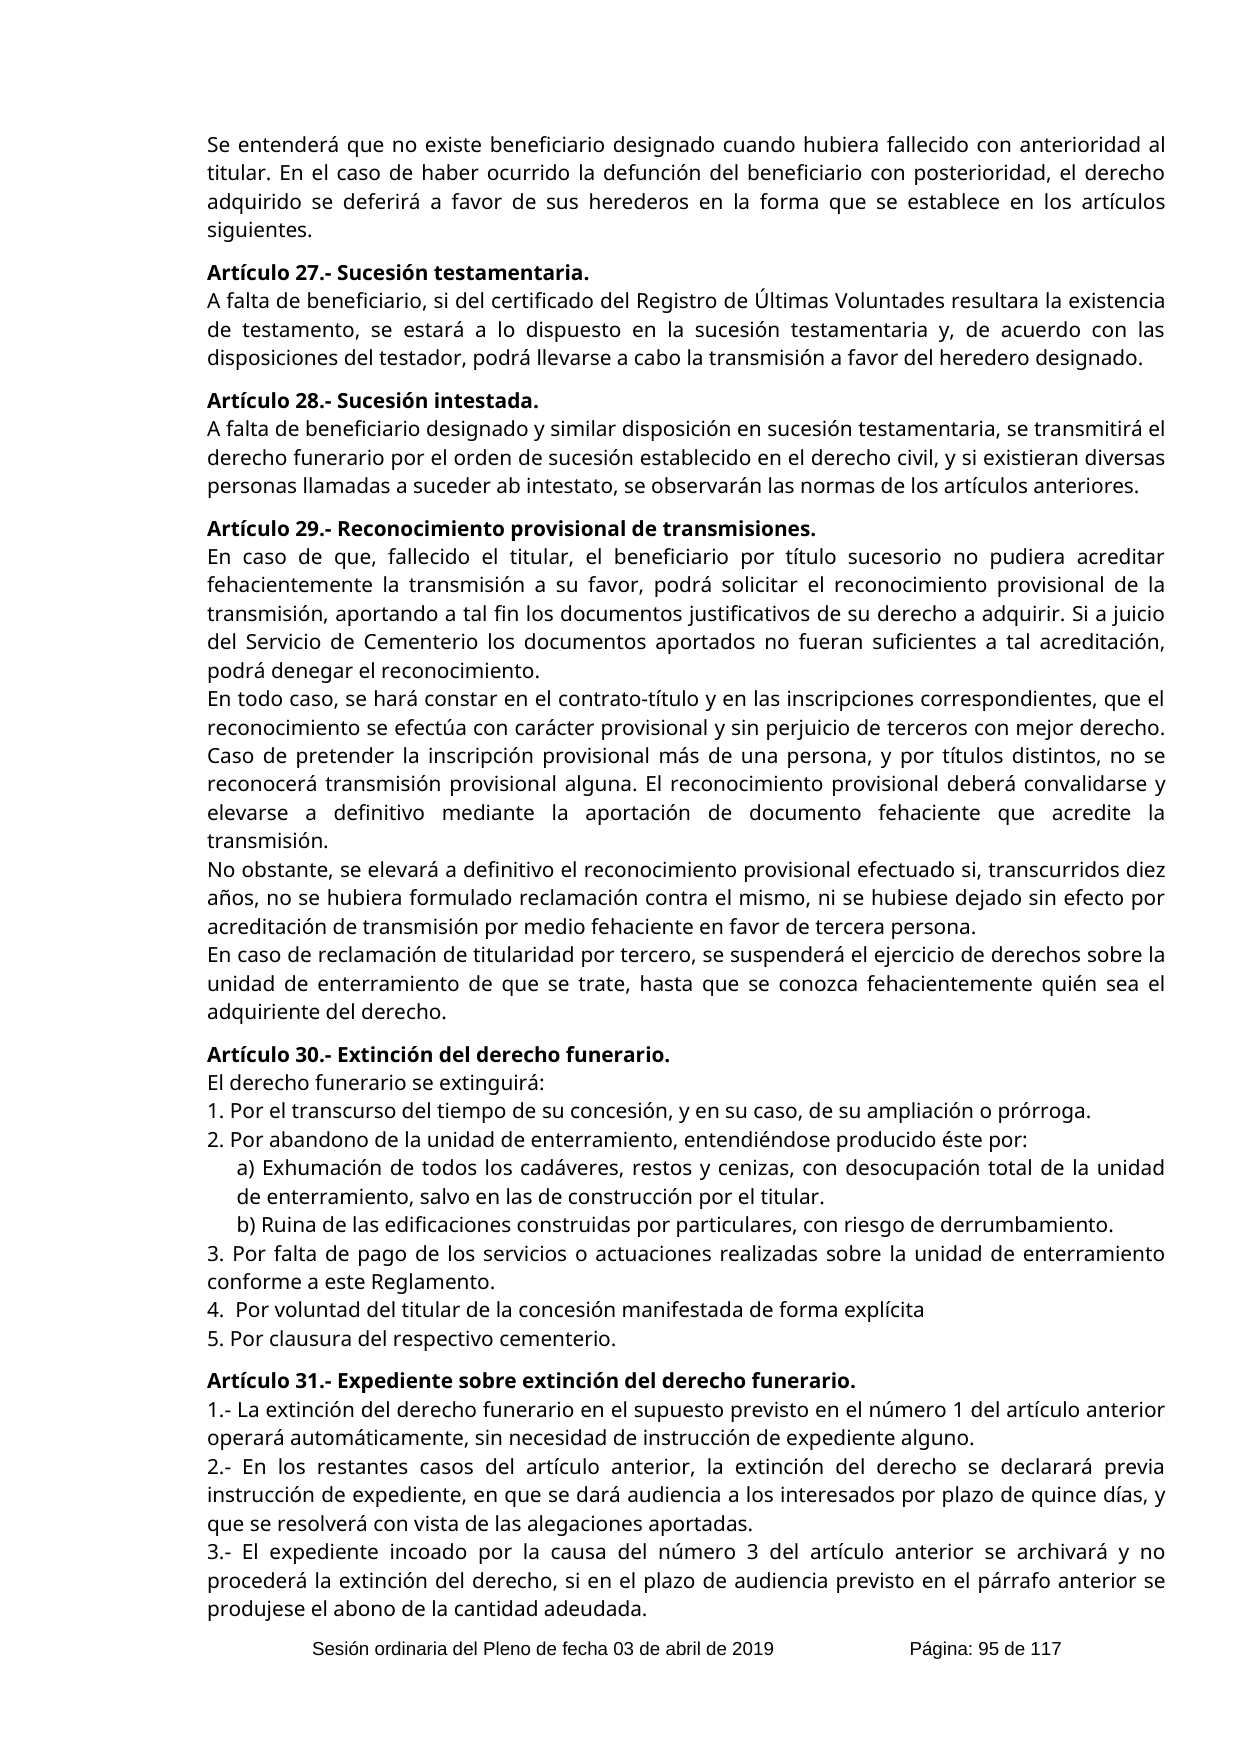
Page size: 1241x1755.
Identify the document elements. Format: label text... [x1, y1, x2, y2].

list En caso de que, fallecido el titular, el beneficiario por título sucesorio no pudiera acreditar fehacientemente la transmisión a su favor, podrá solicitar el reconocimiento provisional de la transmisión, aportando a tal fin los documentos justificativos de su derecho a adquirir. Si a juicio del Servicio de Cementerio los documentos aportados no fueran suficientes a tal acreditación, podrá denegar el reconocimiento. [207, 542, 1167, 684]
list 1. Por el transcurso del tiempo de su concesión, y en su caso, de su ampliación o prórroga. [207, 1097, 1167, 1125]
list A falta de beneficiario designado y similar disposición en sucesión testamentaria, se transmitirá el derecho funerario por el orden de sucesión establecido en el derecho civil, y si existieran diversas personas llamadas a suceder ab intestato, se observarán las normas de los artículos anteriores. [207, 414, 1167, 499]
list 3.- El expediente incoado por la causa del número 3 del artículo anterior se archivará y no procederá la extinción del derecho, si en el plazo de audiencia previsto en el párrafo anterior se produjese el abono de la cantidad adeudada. [207, 1537, 1167, 1623]
list Artículo 31.- Expediente sobre extinción del derecho funerario. [207, 1367, 1167, 1395]
list Se entenderá que no existe beneficiario designado cuando hubiera fallecido con anterioridad al titular. En el caso de haber ocurrido la defunción del beneficiario con posterioridad, el derecho adquirido se deferirá a favor de sus herederos en la forma que se establece en los artículos siguientes. [207, 130, 1167, 244]
list En todo caso, se hará constar en el contrato-título y en las inscripciones correspondientes, que el reconocimiento se efectúa con carácter provisional y sin perjuicio de terceros con mejor derecho. Caso de pretender la inscripción provisional más de una persona, y por títulos distintos, no se reconocerá transmisión provisional alguna. El reconocimiento provisional deberá convalidarse y elevarse a definitivo mediante la aportación de documento fehaciente que acredite la transmisión. [207, 684, 1167, 855]
list A falta de beneficiario, si del certificado del Registro de Últimas Voluntades resultara la existencia de testamento, se estará a lo dispuesto en la sucesión testamentaria y, de acuerdo con las disposiciones del testador, podrá llevarse a cabo la transmisión a favor del heredero designado. [207, 286, 1167, 372]
list a) Exhumación de todos los cadáveres, restos y cenizas, con desocupación total de la unidad de enterramiento, salvo en las de construcción por el titular. [236, 1153, 1167, 1210]
list No obstante, se elevará a definitivo el reconocimiento provisional efectuado si, transcurridos diez años, no se hubiera formulado reclamación contra el mismo, ni se hubiese dejado sin efecto por acreditación de transmisión por medio fehaciente en favor de tercera persona. [207, 855, 1167, 940]
list El derecho funerario se extinguirá: [207, 1068, 1167, 1097]
list Artículo 27.- Sucesión testamentaria. [207, 258, 1167, 286]
list Artículo 28.- Sucesión intestada. [207, 386, 1167, 414]
list 3. Por falta de pago de los servicios o actuaciones realizadas sobre la unidad de enterramiento conforme a este Reglamento. [207, 1239, 1167, 1296]
list Artículo 30.- Extinción del derecho funerario. [207, 1040, 1167, 1068]
list En caso de reclamación de titularidad por tercero, se suspenderá el ejercicio de derechos sobre la unidad de enterramiento de que se trate, hasta que se conozca fehacientemente quién sea el adquiriente del derecho. [207, 940, 1167, 1026]
list 5. Por clausura del respectivo cementerio. [207, 1324, 1167, 1352]
list 1.- La extinción del derecho funerario en el supuesto previsto en el número 1 del artículo anterior operará automáticamente, sin necesidad de instrucción de expediente alguno. [207, 1395, 1167, 1452]
list Artículo 29.- Reconocimiento provisional de transmisiones. [207, 514, 1167, 542]
list 2.- En los restantes casos del artículo anterior, la extinción del derecho se declarará previa instrucción de expediente, en que se dará audiencia a los interesados por plazo de quince días, y que se resolverá con vista de las alegaciones aportadas. [207, 1452, 1167, 1537]
list 2. Por abandono de la unidad de enterramiento, entendiéndose producido éste por: [207, 1125, 1167, 1153]
list b) Ruina de las edificaciones construidas por particulares, con riesgo de derrumbamiento. [236, 1210, 1167, 1239]
list 4. Por voluntad del titular de la concesión manifestada de forma explícita [207, 1296, 1167, 1324]
